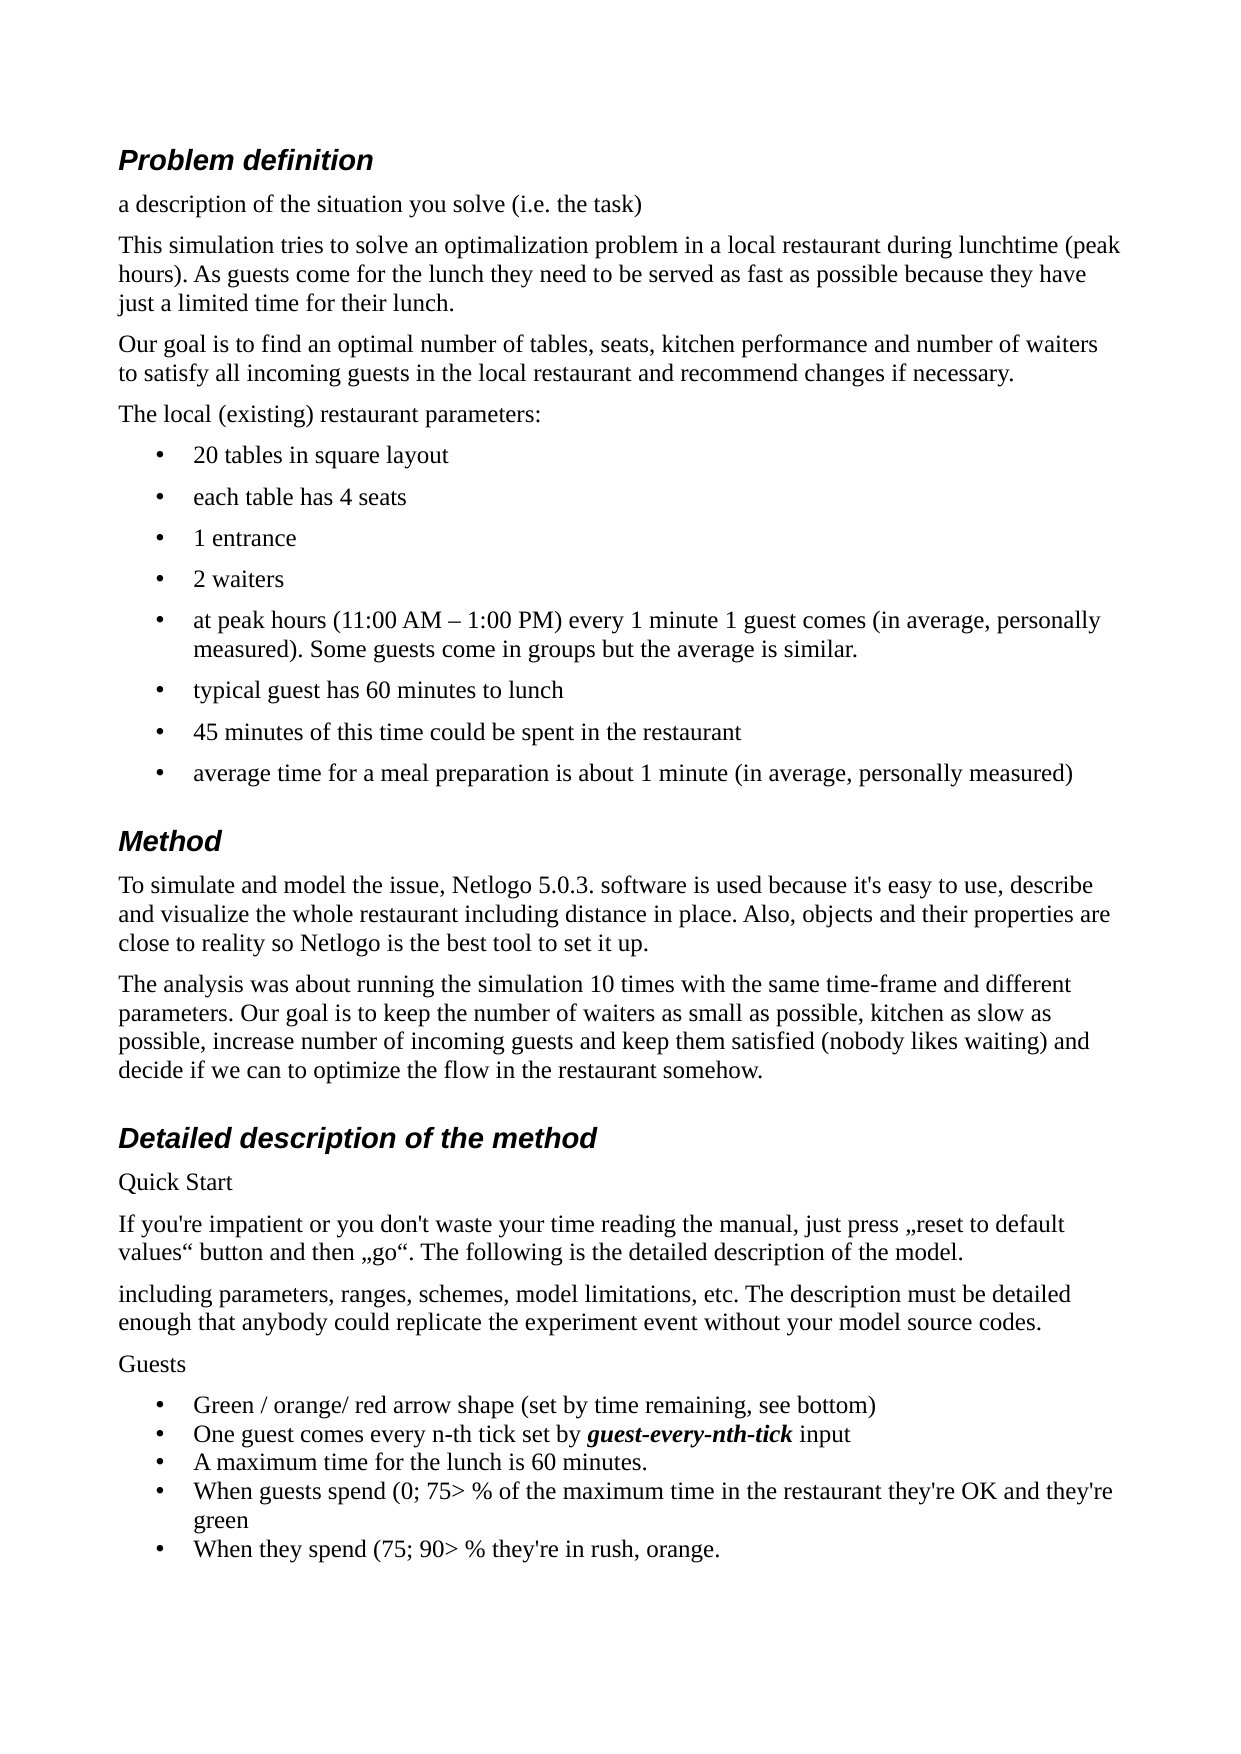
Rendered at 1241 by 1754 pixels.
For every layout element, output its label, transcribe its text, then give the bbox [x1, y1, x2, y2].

list Green / orange/ red arrow shape (set by time remaining, see bottom) [156, 1390, 1122, 1419]
list 20 tables in square layout [156, 440, 1122, 469]
list a description of the situation you solve (i.e. the task) [118, 189, 1122, 218]
list each table has 4 seats [156, 482, 1122, 510]
list One guest comes every n-th tick set by guest-every-nth-tick input [156, 1419, 1122, 1447]
list This simulation tries to solve an optimalization problem in a local restaurant during lunchtime (peak hours). As guests come for the lunch they need to be served as fast as possible because they have just a limited time for their lunch. [118, 230, 1122, 317]
list A maximum time for the lunch is 60 minutes. [156, 1447, 1122, 1476]
list 2 waiters [156, 564, 1122, 593]
list average time for a meal preparation is about 1 minute (in average, personally measured) [156, 758, 1122, 787]
text Guests [118, 1349, 1122, 1377]
subtitle Detailed description of the method [118, 1121, 1122, 1155]
list at peak hours (11:00 AM – 1:00 PM) every 1 minute 1 guest comes (in average, personally measured). Some guests come in groups but the average is similar. [156, 605, 1122, 663]
text If you're impatient or you don't waste your time reading the manual, just press „reset to default values“ button and then „go“. The following is the detailed description of the model. [118, 1209, 1122, 1266]
subtitle Method [118, 824, 1122, 858]
list 45 minutes of this time could be spent in the restaurant [156, 717, 1122, 745]
text To simulate and model the issue, Netlogo 5.0.3. software is used because it's easy to use, describe and visualize the whole restaurant including distance in place. Also, objects and their properties are close to reality so Netlogo is the best tool to set it up. [118, 870, 1122, 956]
list Our goal is to find an optimal number of tables, seats, kitchen performance and number of waiters to satisfy all incoming guests in the local restaurant and recommend changes if necessary. [118, 329, 1122, 387]
list The local (existing) restaurant parameters: [118, 399, 1122, 428]
list 1 entrance [156, 523, 1122, 552]
list typical guest has 60 minutes to lunch [156, 675, 1122, 704]
list including parameters, ranges, schemes, model limitations, etc. The description must be detailed enough that anybody could replicate the experiment event without your model source codes. [118, 1279, 1122, 1336]
text The analysis was about running the simulation 10 times with the same time-frame and different parameters. Our goal is to keep the number of waiters as small as possible, kitchen as slow as possible, increase number of incoming guests and keep them satisfied (nobody likes waiting) and decide if we can to optimize the flow in the restaurant somehow. [118, 969, 1122, 1084]
list When guests spend (0; 75> % of the maximum time in the restaurant they're OK and they're green [156, 1476, 1122, 1534]
list When they spend (75; 90> % they're in rush, orange. [156, 1534, 1122, 1562]
text Quick Start [118, 1167, 1122, 1196]
subtitle Problem definition [118, 143, 1122, 177]
